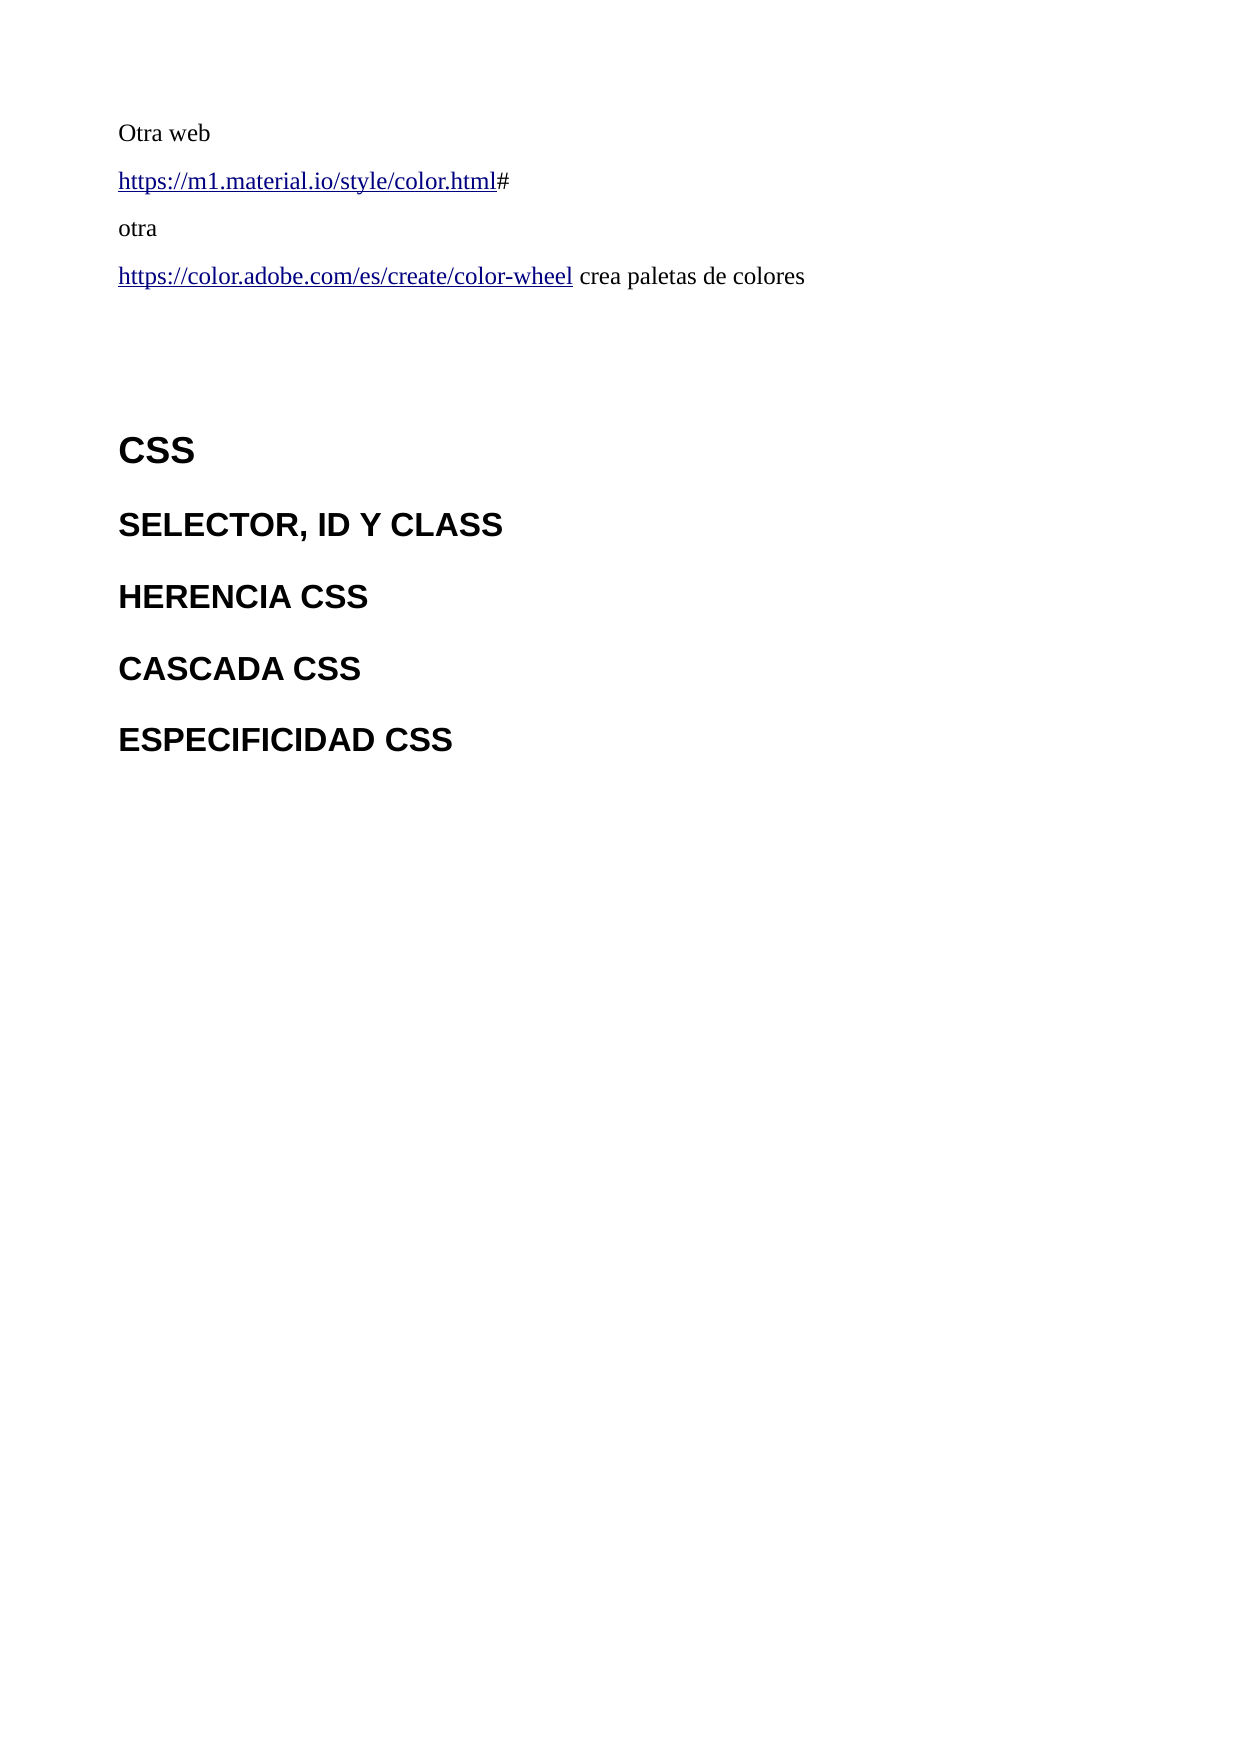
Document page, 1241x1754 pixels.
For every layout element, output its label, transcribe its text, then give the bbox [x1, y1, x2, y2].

text otra [118, 213, 1122, 242]
subtitle CASCADA CSS [118, 649, 1122, 687]
text https://color.adobe.com/es/create/color-wheel crea paletas de colores [118, 261, 1122, 290]
text Otra web [118, 118, 1122, 147]
subtitle CSS [118, 429, 1122, 472]
subtitle HERENCIA CSS [118, 577, 1122, 615]
text https://m1.material.io/style/color.html# [118, 166, 1122, 194]
subtitle ESPECIFICIDAD CSS [118, 721, 1122, 759]
subtitle SELECTOR, ID Y CLASS [118, 505, 1122, 544]
